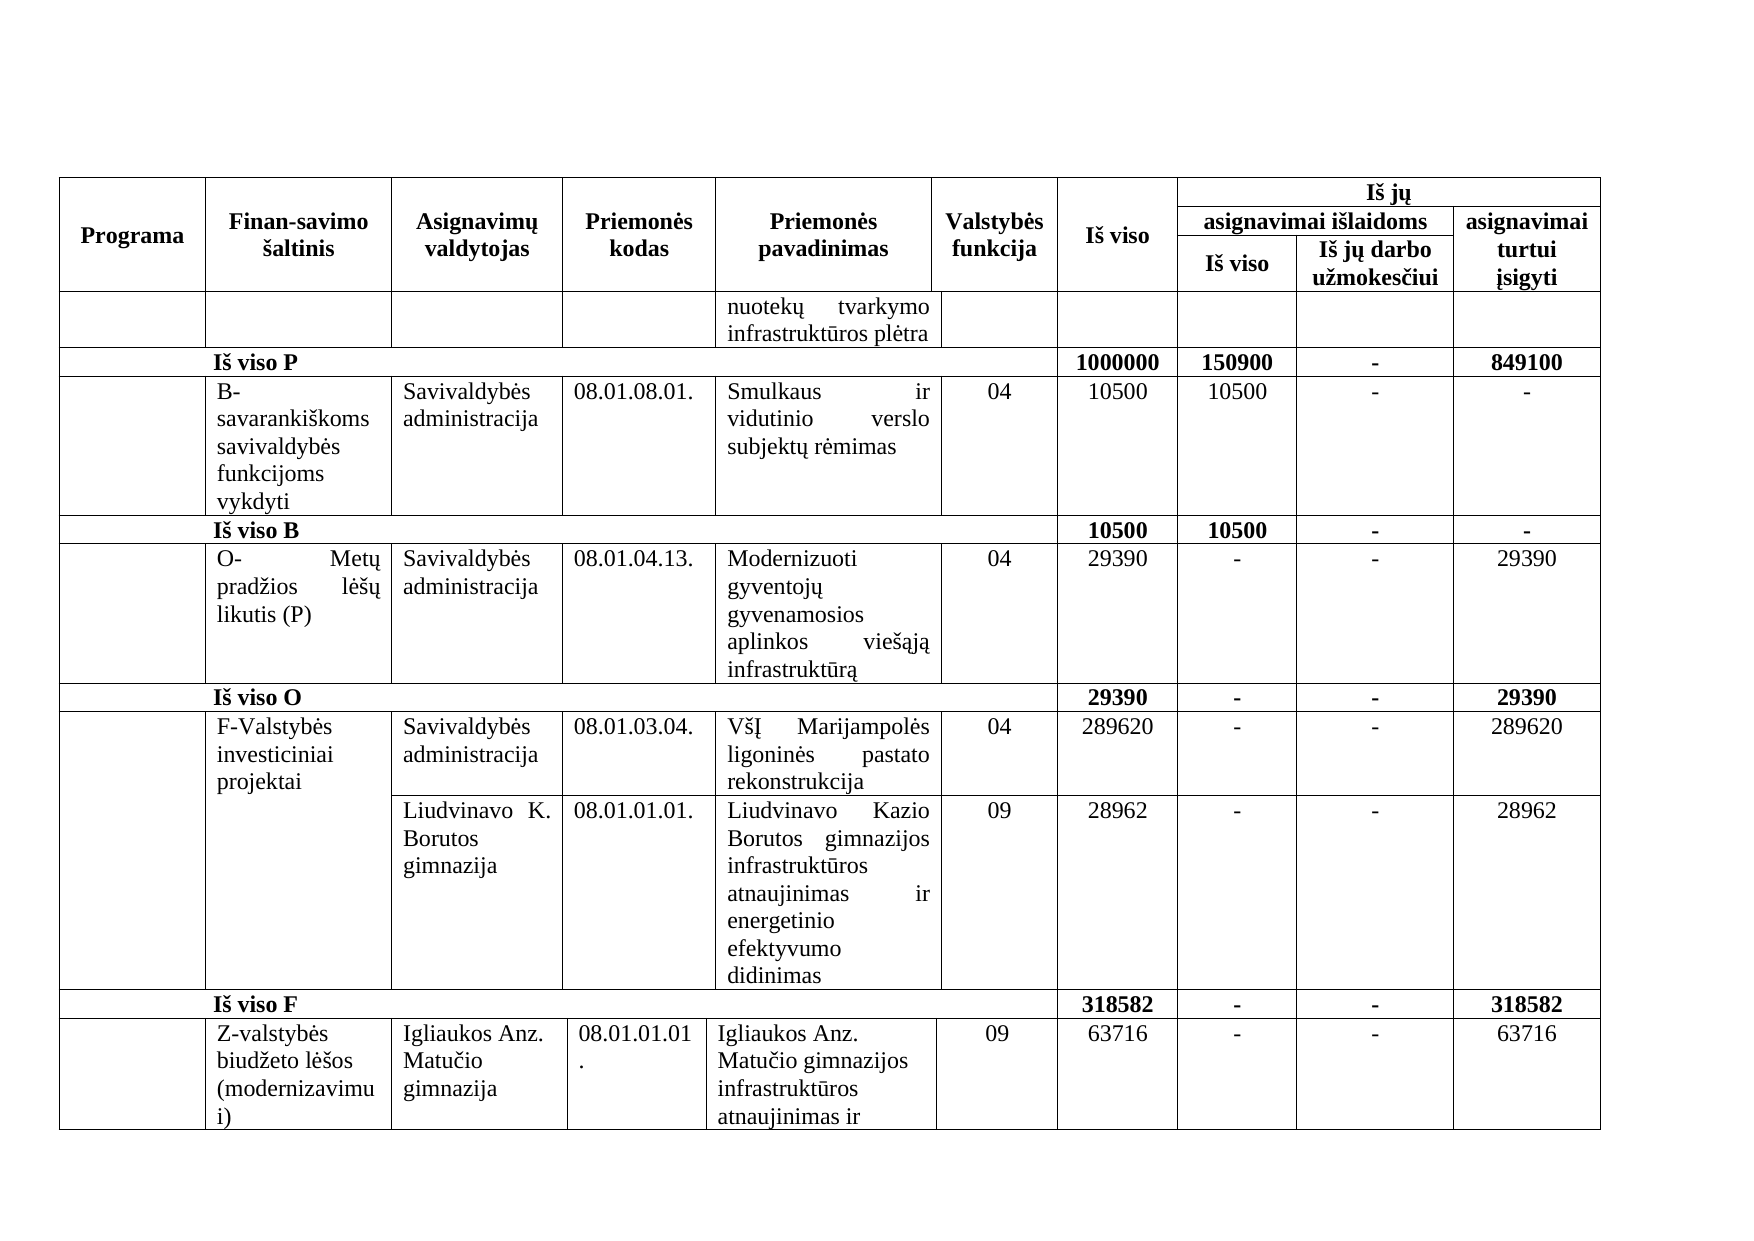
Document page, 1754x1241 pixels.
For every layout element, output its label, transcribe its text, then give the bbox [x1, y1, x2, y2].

table_cell 29390 [1058, 684, 1177, 711]
table_cell - [1297, 292, 1453, 347]
table_cell O- Metų pradžios lėšų likutis (P) [206, 544, 391, 682]
table_cell [60, 377, 205, 515]
table_cell - [1297, 1019, 1453, 1129]
table_cell - [1178, 544, 1296, 682]
table_cell 28962 [1454, 796, 1600, 989]
table_header Finan-savimo šaltinis [206, 178, 391, 291]
table_cell - [1178, 684, 1296, 711]
table_cell - [1454, 377, 1600, 515]
table_cell F-Valstybės investiciniai projektai [206, 712, 391, 989]
table_cell 150900 [1178, 348, 1296, 376]
table_cell 63716 [1058, 1019, 1177, 1129]
table_cell Savivaldybės administracija [392, 544, 562, 682]
table_cell - [1297, 348, 1453, 376]
table_cell Liudvinavo K. Borutos gimnazija [392, 796, 562, 989]
table_cell [942, 292, 1057, 347]
table_cell asignavimai išlaidoms [1178, 207, 1453, 234]
table_cell B-savarankiškoms savivaldybės funkcijoms vykdyti [206, 377, 391, 515]
table_cell Z-valstybės biudžeto lėšos (modernizavimui) [206, 1019, 391, 1129]
table_cell 29390 [1058, 544, 1177, 682]
table_cell [60, 292, 205, 347]
table_cell - [1178, 1019, 1296, 1129]
table_cell - [1454, 516, 1600, 543]
table_cell 29390 [1454, 544, 1600, 682]
table_cell 08.01.03.04. [563, 712, 715, 795]
table_cell 08.01.08.01. [563, 377, 715, 515]
table_cell 08.01.01.01. [563, 796, 715, 989]
table_cell [1178, 292, 1296, 347]
table_cell 09 [937, 1019, 1057, 1129]
table_cell Iš viso O [60, 684, 1057, 711]
table_header Priemonės pavadinimas [716, 178, 931, 291]
table_cell Liudvinavo Kazio Borutos gimnazijos infrastruktūros atnaujinimas ir energetinio efektyvumo didinimas [716, 796, 941, 989]
table_cell Iš viso F [60, 990, 1057, 1018]
table_cell [1058, 292, 1177, 347]
table_header Iš viso [1058, 178, 1177, 291]
table_cell 10500 [1058, 516, 1177, 543]
table_cell asignavimai turtui įsigyti [1454, 207, 1600, 291]
table_cell 289620 [1454, 712, 1600, 795]
table_cell 09 [942, 796, 1057, 989]
table_cell VšĮ Marijampolės ligoninės pastato rekonstrukcija [716, 712, 941, 795]
table_cell - [1297, 990, 1453, 1018]
table_cell 04 [942, 712, 1057, 795]
table_header Asignavimų valdytojas [392, 178, 562, 291]
table_cell 318582 [1454, 990, 1600, 1018]
table_cell [563, 292, 715, 347]
table_cell 1000000 [1058, 348, 1177, 376]
table_cell [60, 1019, 205, 1129]
table_cell Iš jų darbo užmokesčiui [1297, 236, 1453, 291]
table_cell - [1297, 684, 1453, 711]
table_cell 289620 [1058, 712, 1177, 795]
table_cell [60, 712, 205, 795]
table_cell - [1297, 516, 1453, 543]
table_cell Modernizuoti gyventojų gyvenamosios aplinkos viešąją infrastruktūrą [716, 544, 941, 682]
table_header Iš jų [1178, 178, 1600, 206]
table_cell Iš viso [1178, 236, 1296, 291]
table_cell Igliaukos Anz. Matučio gimnazija [392, 1019, 567, 1129]
table_cell 849100 [1454, 348, 1600, 376]
table_cell 318582 [1058, 990, 1177, 1018]
table_cell - [1178, 796, 1296, 989]
table_cell Smulkaus ir vidutinio verslo subjektų rėmimas [716, 377, 941, 515]
table_cell 10500 [1178, 516, 1296, 543]
table_cell - [1178, 990, 1296, 1018]
table_cell 04 [942, 377, 1057, 515]
table_cell 28962 [1058, 796, 1177, 989]
table_cell - [1297, 712, 1453, 795]
table_cell 10500 [1178, 377, 1296, 515]
table_cell [392, 292, 562, 347]
table_header Programa [60, 178, 205, 291]
table_cell [60, 795, 205, 989]
table_cell 29390 [1454, 684, 1600, 711]
table_cell nuotekų tvarkymo infrastruktūros plėtra [716, 292, 941, 347]
table_cell Igliaukos Anz. Matučio gimnazijos infrastruktūros atnaujinimas ir [707, 1019, 936, 1129]
table_cell 04 [942, 544, 1057, 682]
table_cell Savivaldybės administracija [392, 712, 562, 795]
table_cell [206, 292, 391, 347]
table_cell 10500 [1058, 377, 1177, 515]
table_cell Iš viso B [60, 516, 1057, 543]
table_cell [60, 544, 205, 682]
table_cell Iš viso P [60, 348, 1057, 376]
table_cell 08.01.04.13. [563, 544, 715, 682]
table_cell - [1297, 377, 1453, 515]
table_cell - [1178, 712, 1296, 795]
table_cell - [1297, 796, 1453, 989]
table_header Valstybės funkcija [932, 178, 1057, 291]
table_cell [1454, 292, 1600, 347]
table_cell 63716 [1454, 1019, 1600, 1129]
table_cell Savivaldybės administracija [392, 377, 562, 515]
table_header Priemonės kodas [563, 178, 715, 291]
table_cell - [1297, 544, 1453, 682]
table_cell 08.01.01.01. [568, 1019, 706, 1129]
